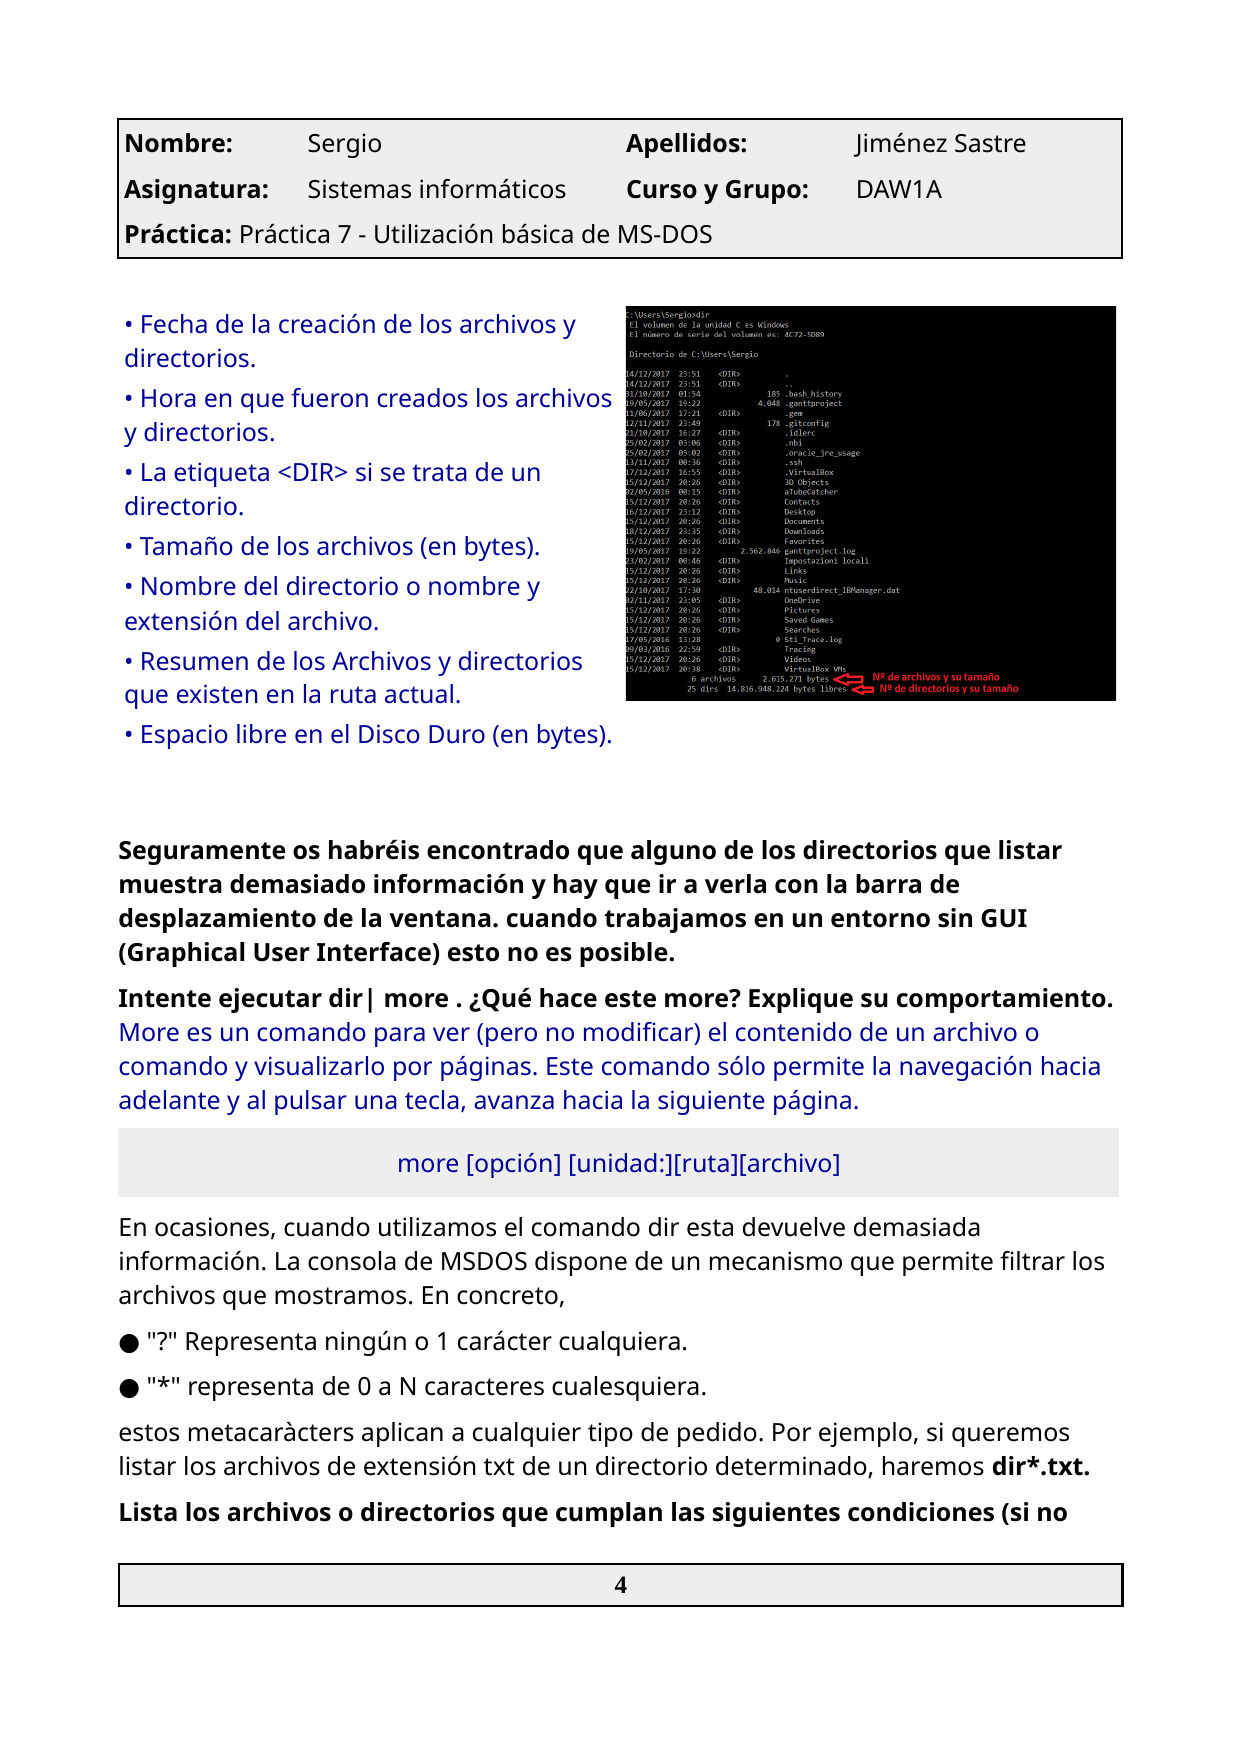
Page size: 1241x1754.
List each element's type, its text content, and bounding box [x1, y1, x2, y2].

table_header more [opción] [unidad:][ruta][archivo] [118, 1128, 1119, 1197]
text Lista los archivos o directorios que cumplan las siguientes condiciones (si no [118, 1495, 1122, 1529]
text ● "?" Representa ningún o 1 carácter cualquiera. [118, 1323, 1122, 1357]
picture [625, 306, 1117, 701]
text En ocasiones, cuando utilizamos el comando dir esta devuelve demasiada información. La consola de MSDOS dispone de un mecanismo que permite filtrar los archivos que mostramos. En concreto, [118, 1209, 1122, 1311]
text estos metacaràcters aplican a cualquier tipo de pedido. Por ejemplo, si queremos listar los archivos de extensión txt de un directorio determinado, haremos dir*.txt. [118, 1415, 1122, 1483]
text ● "*" representa de 0 a N caracteres cualesquiera. [118, 1369, 1122, 1403]
text Seguramente os habréis encontrado que alguno de los directorios que listar muestra demasiado información y hay que ir a verla con la barra de desplazamiento de la ventana. cuando trabajamos en un entorno sin GUI (Graphical User Interface) esto no es posible. [118, 832, 1122, 968]
text Intente ejecutar dir| more . ¿Qué hace este more? Explique su comportamiento. More es un comando para ver (pero no modificar) el contenido de un archivo o comando y visualizarlo por páginas. Este comando sólo permite la navegación hacia adelante y al pulsar una tecla, avanza hacia la siguiente página. [118, 980, 1122, 1117]
table_header • Fecha de la creación de los archivos y directorios. • Hora en que fueron creados los archivos y directorios. • La etiqueta <DIR> si se trata de un directorio. • Tamaño de los archivos (en bytes). • Nombre del directorio o nombre y extensión del archivo. • Resumen de los Archivos y directorios que existen en la ruta actual. • Espacio libre en el Disco Duro (en bytes). [118, 301, 620, 821]
table_header [620, 301, 1122, 821]
